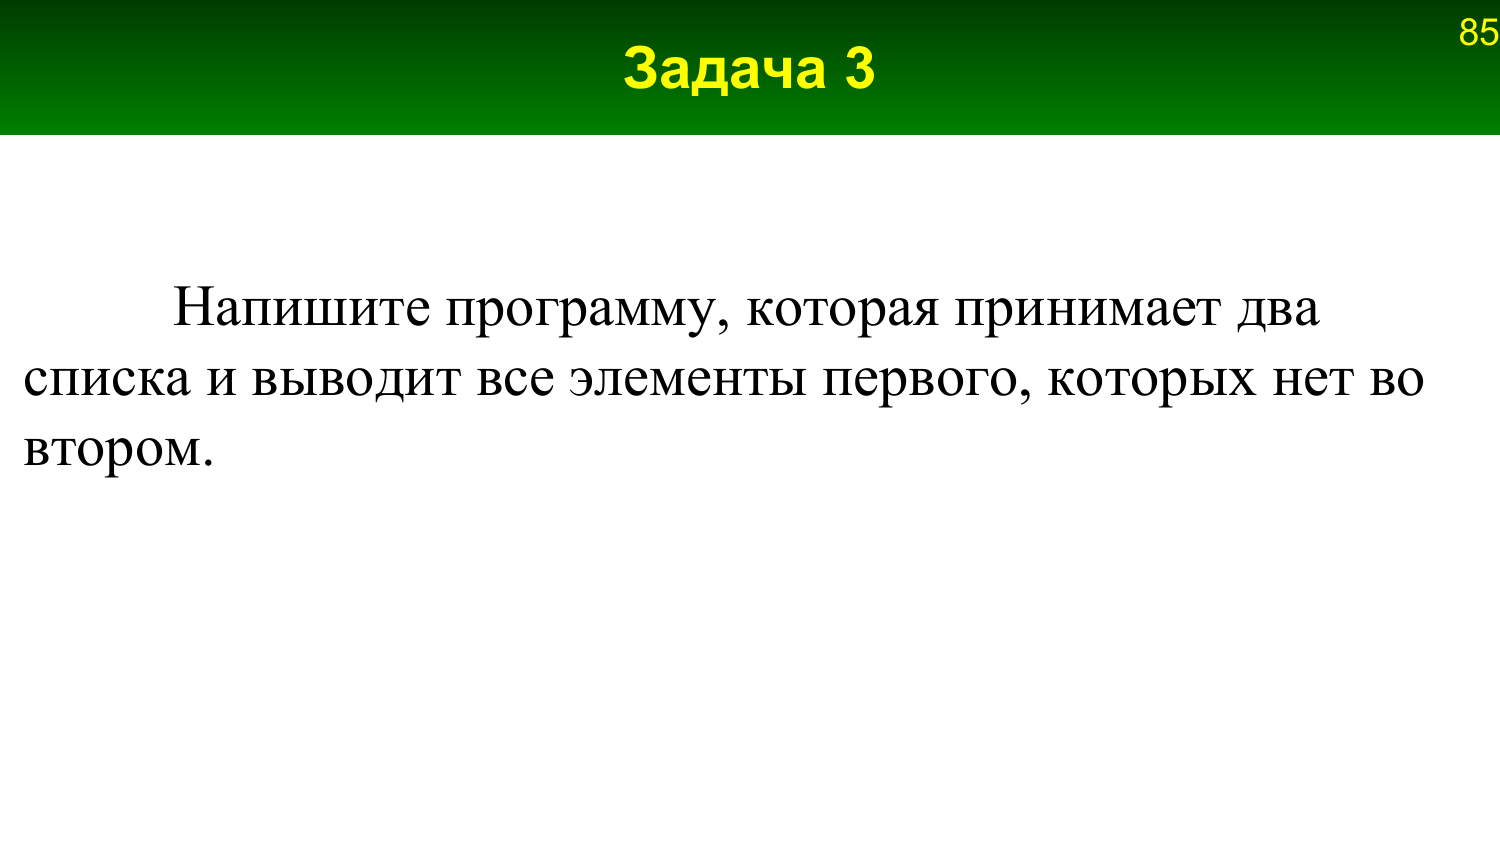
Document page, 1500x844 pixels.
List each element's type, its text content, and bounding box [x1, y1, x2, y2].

text_box Напишите программу, которая принимает два списка и выводит все элементы первого, которых нет во втором. [23, 259, 1465, 575]
title Задача 3 [75, 0, 1426, 130]
